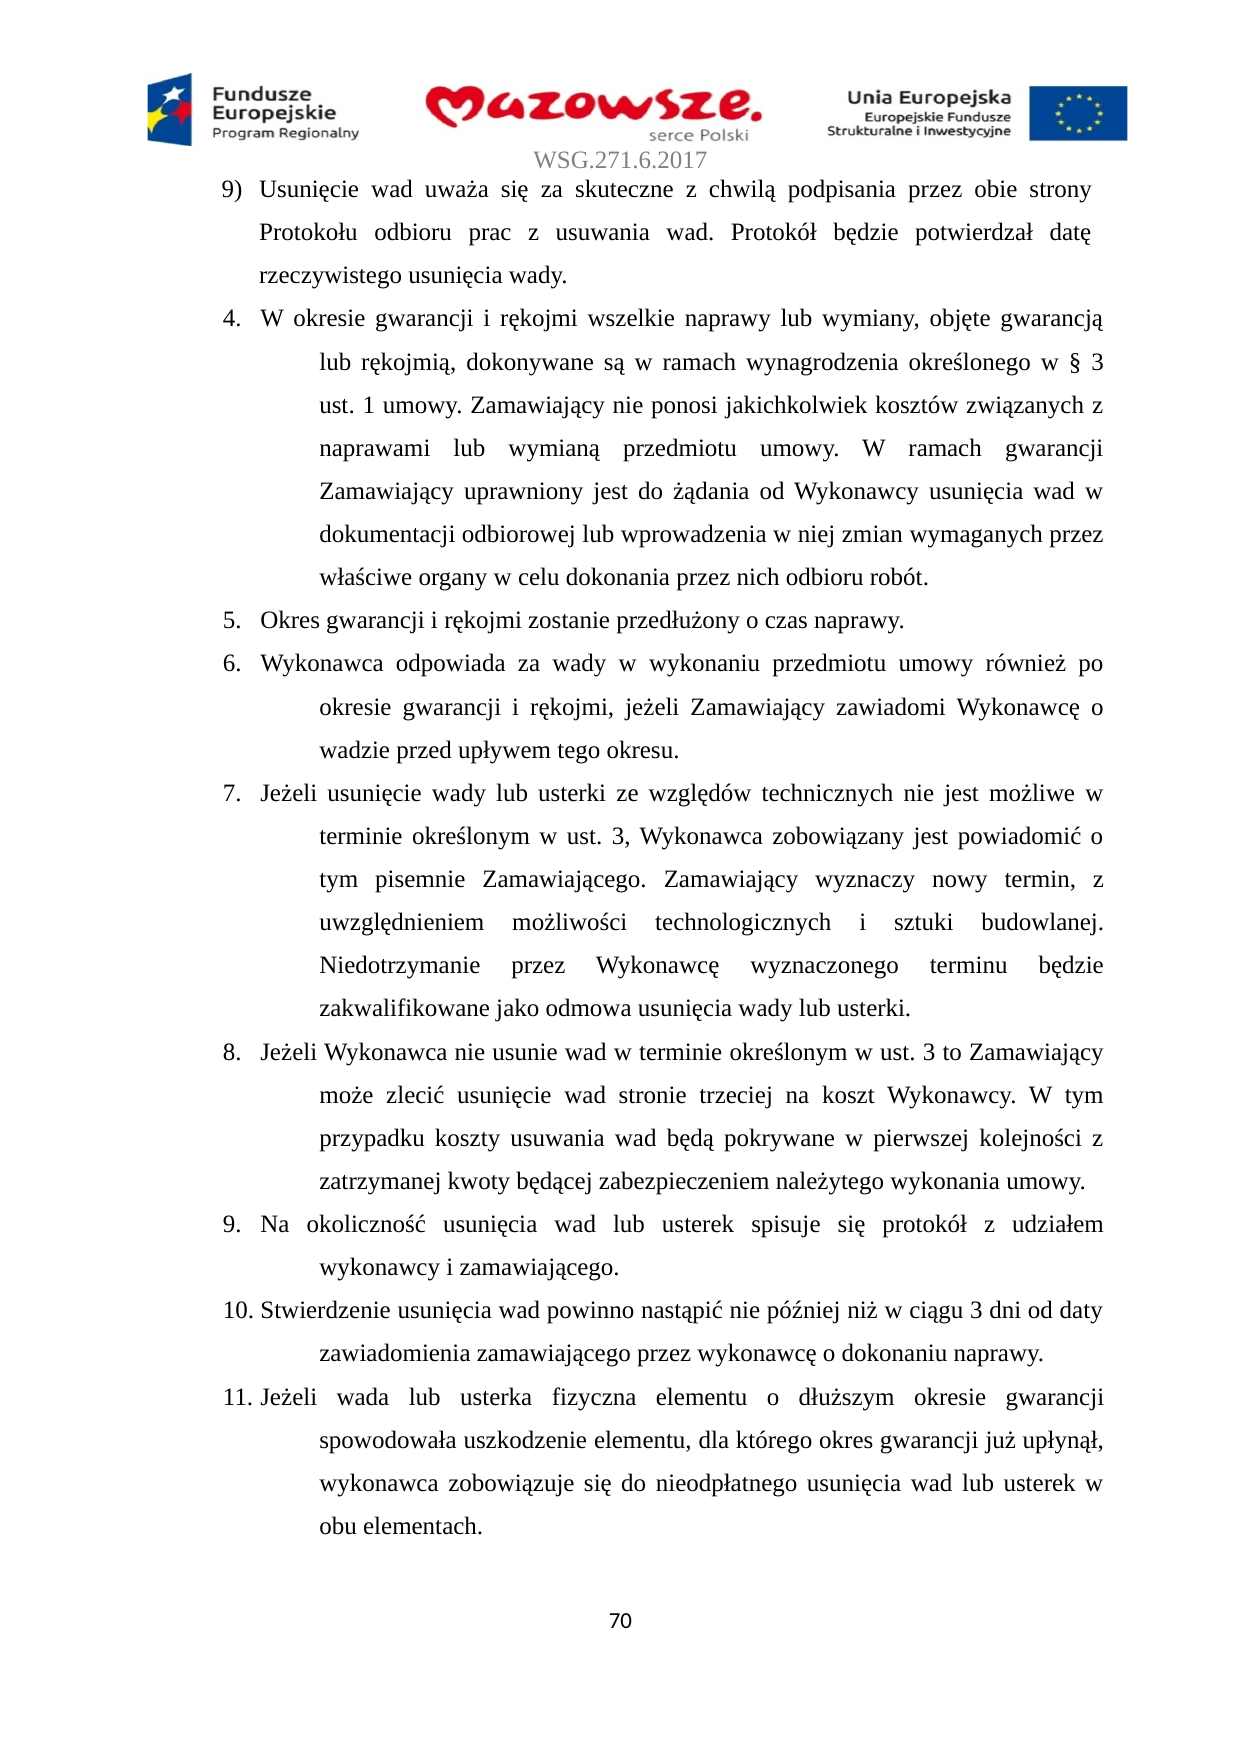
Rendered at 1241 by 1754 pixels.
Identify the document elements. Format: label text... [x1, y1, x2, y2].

list Okres gwarancji i rękojmi zostanie przedłużony o czas naprawy. [223, 605, 1104, 634]
list Jeżeli Wykonawca nie usunie wad w terminie określonym w ust. 3 to Zamawiający może zlecić usunięcie wad stronie trzeciej na koszt Wykonawcy. W tym przypadku koszty usuwania wad będą pokrywane w pierwszej kolejności z zatrzymanej kwoty będącej zabezpieczeniem należytego wykonania umowy. [223, 1037, 1104, 1195]
list Jeżeli usunięcie wady lub usterki ze względów technicznych nie jest możliwe w terminie określonym w ust. 3, Wykonawca zobowiązany jest powiadomić o tym pisemnie Zamawiającego. Zamawiający wyznaczy nowy termin, z uwzględnieniem możliwości technologicznych i sztuki budowlanej. Niedotrzymanie przez Wykonawcę wyznaczonego terminu będzie zakwalifikowane jako odmowa usunięcia wady lub usterki. [223, 778, 1104, 1022]
list Usunięcie wad uważa się za skuteczne z chwilą podpisania przez obie strony Protokołu odbioru prac z usuwania wad. Protokół będzie potwierdzał datę rzeczywistego usunięcia wady. [221, 174, 1093, 289]
list Wykonawca odpowiada za wady w wykonaniu przedmiotu umowy również po okresie gwarancji i rękojmi, jeżeli Zamawiający zawiadomi Wykonawcę o wadzie przed upływem tego okresu. [223, 648, 1104, 763]
list W okresie gwarancji i rękojmi wszelkie naprawy lub wymiany, objęte gwarancją lub rękojmią, dokonywane są w ramach wynagrodzenia określonego w § 3 ust. 1 umowy. Zamawiający nie ponosi jakichkolwiek kosztów związanych z naprawami lub wymianą przedmiotu umowy. W ramach gwarancji Zamawiający uprawniony jest do żądania od Wykonawcy usunięcia wad w dokumentacji odbiorowej lub wprowadzenia w niej zmian wymaganych przez właściwe organy w celu dokonania przez nich odbioru robót. [223, 303, 1104, 591]
list Stwierdzenie usunięcia wad powinno nastąpić nie później niż w ciągu 3 dni od daty zawiadomienia zamawiającego przez wykonawcę o dokonaniu naprawy. [223, 1295, 1104, 1367]
list Na okoliczność usunięcia wad lub usterek spisuje się protokół z udziałem wykonawcy i zamawiającego. [223, 1209, 1104, 1281]
list Jeżeli wada lub usterka fizyczna elementu o dłuższym okresie gwarancji spowodowała uszkodzenie elementu, dla którego okres gwarancji już upłynął, wykonawca zobowiązuje się do nieodpłatnego usunięcia wad lub usterek w obu elementach. [223, 1382, 1104, 1540]
